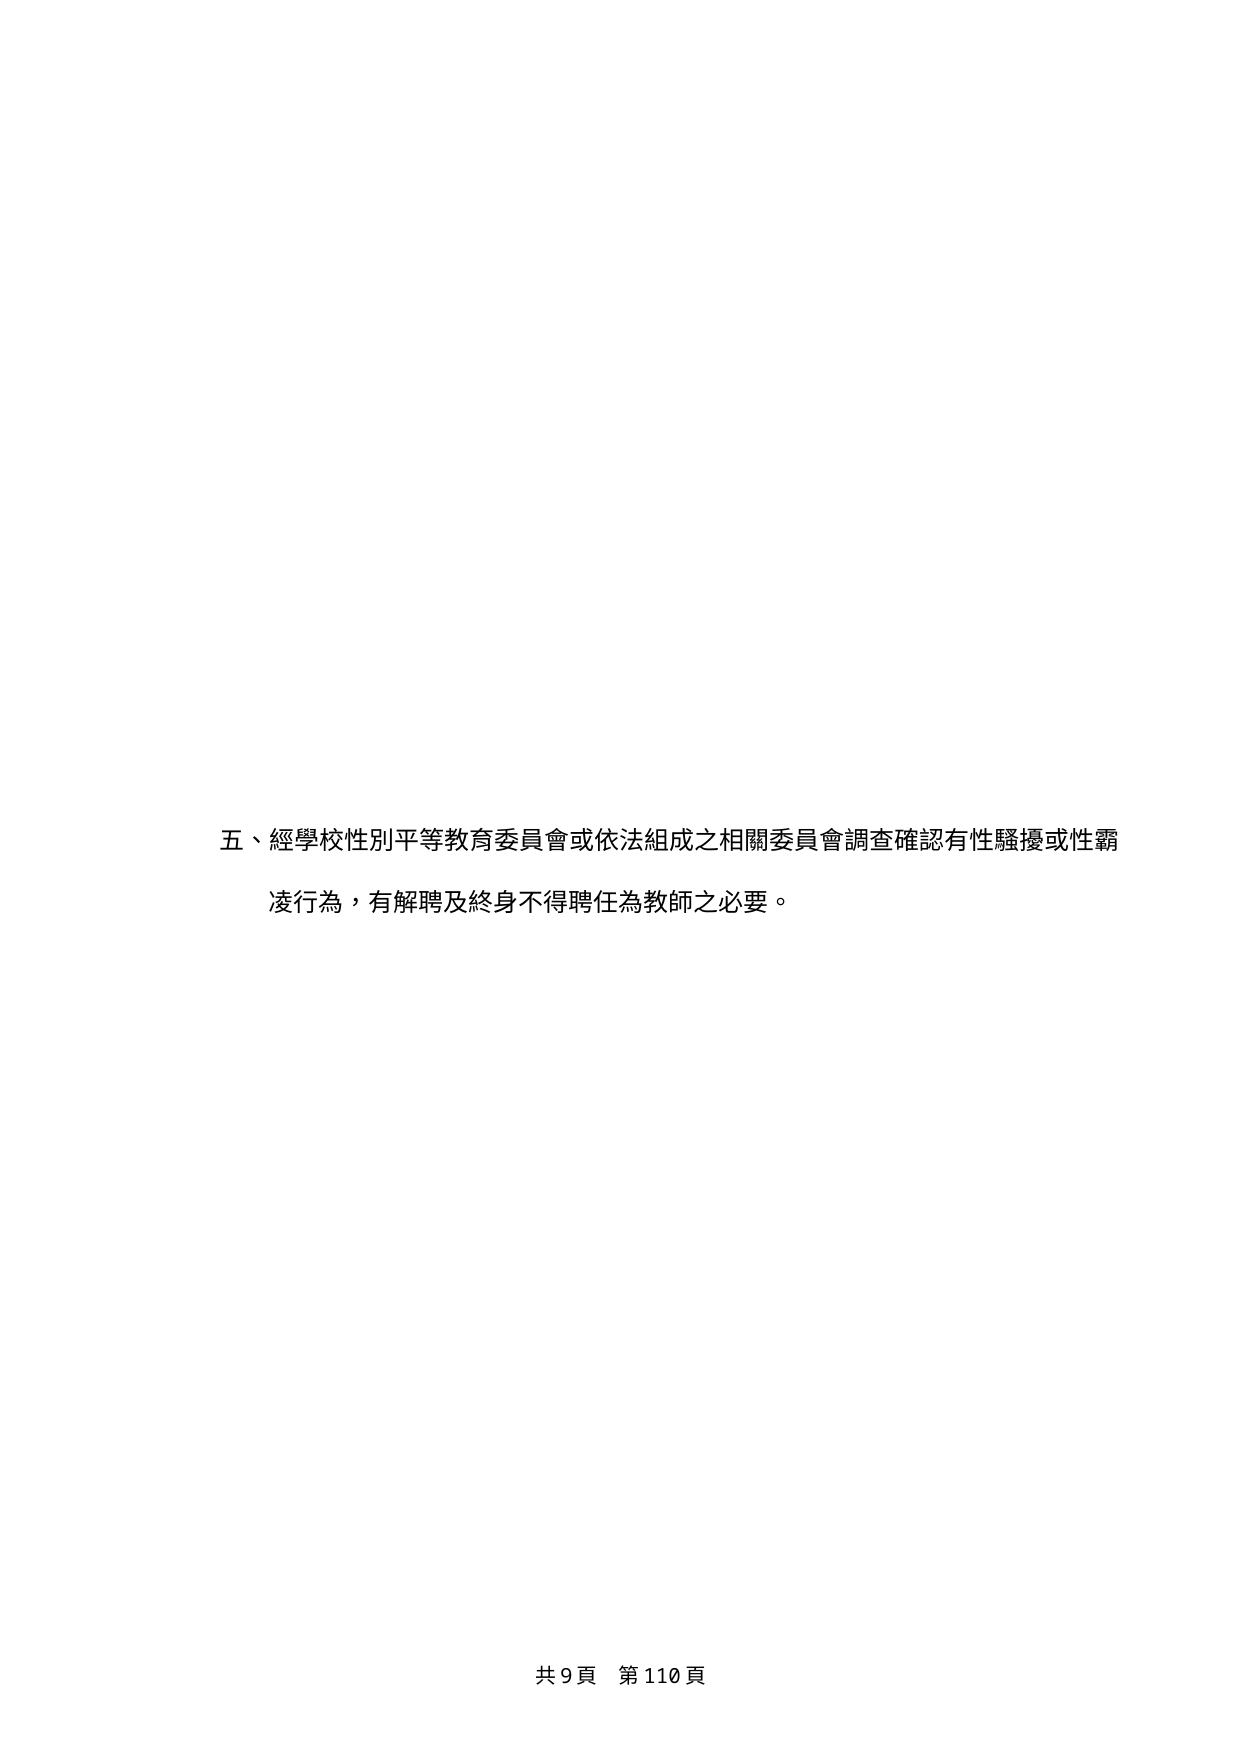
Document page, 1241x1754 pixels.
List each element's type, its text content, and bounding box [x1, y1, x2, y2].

text 五、經學校性別平等教育委員會或依法組成之相關委員會調查確認有性騷擾或性霸凌行為，有解聘及終身不得聘任為教師之必要。 [118, 797, 1122, 922]
